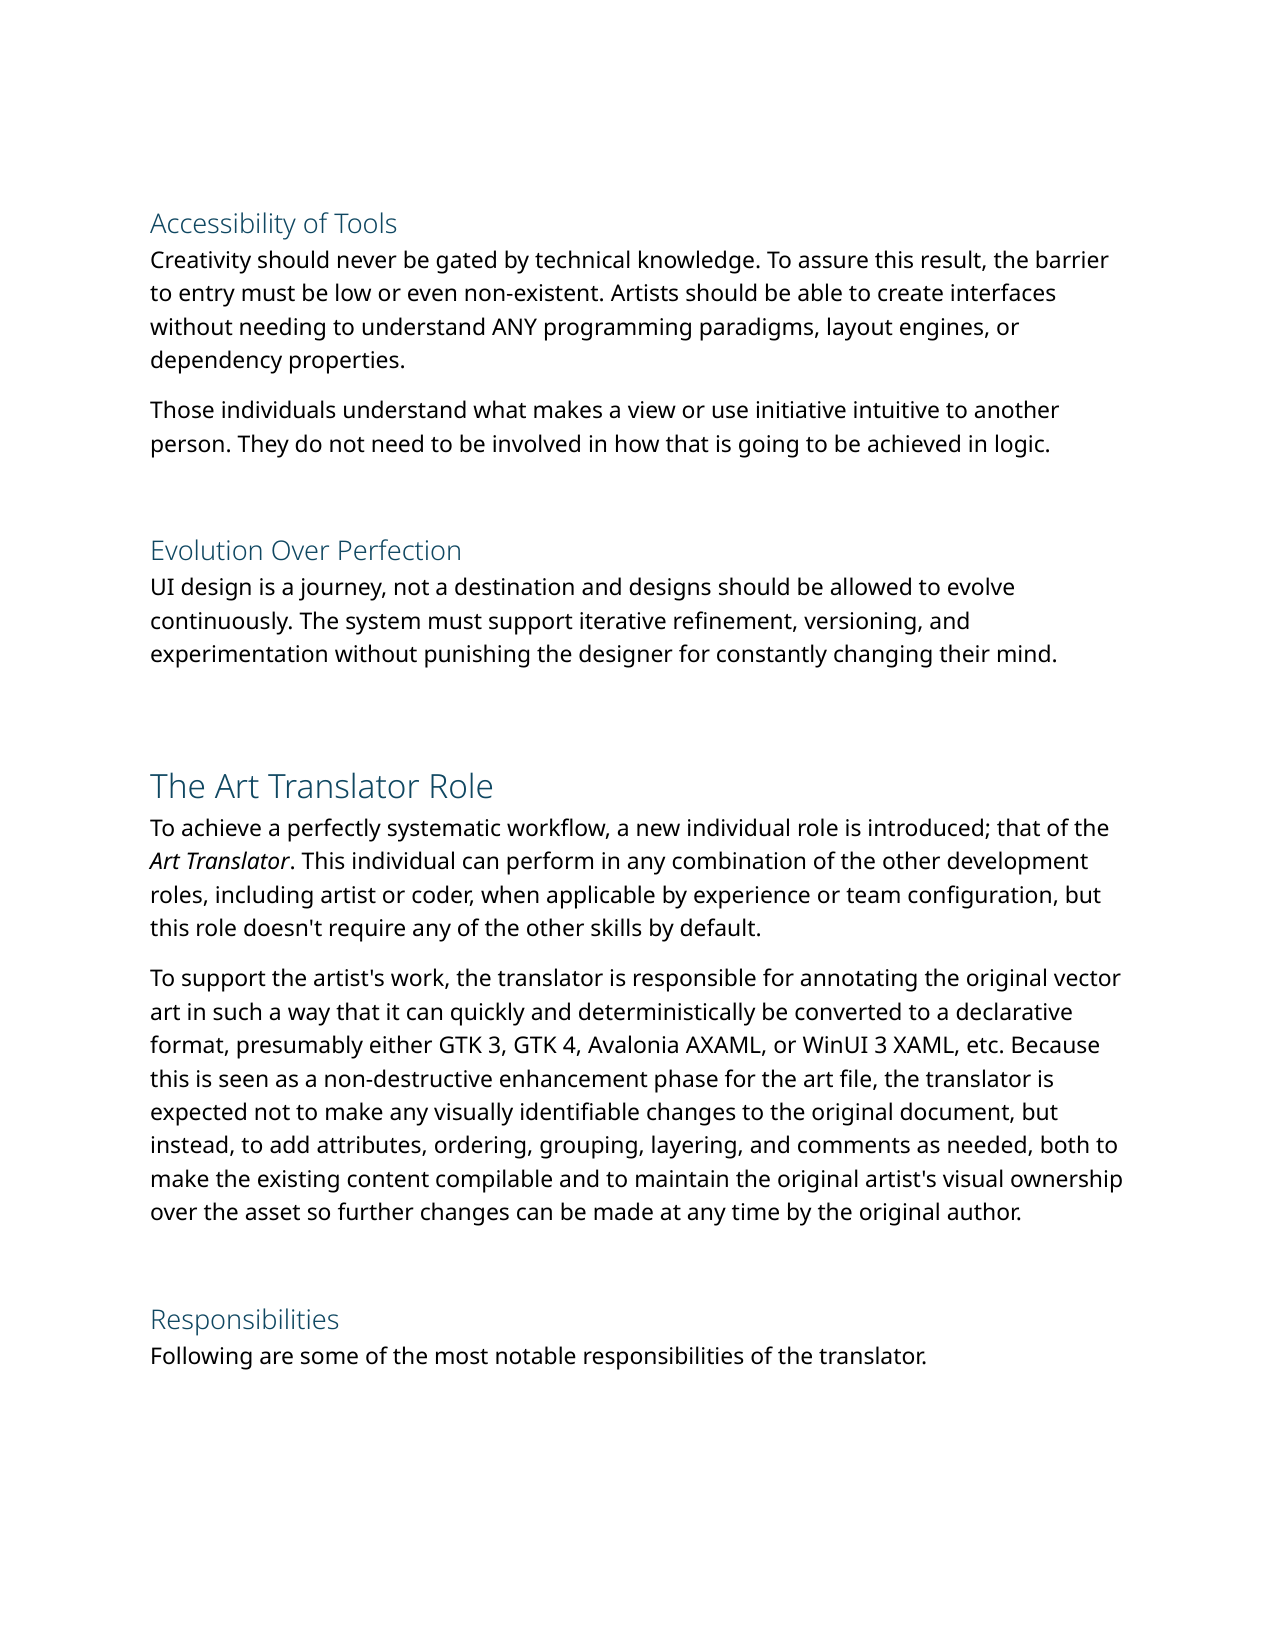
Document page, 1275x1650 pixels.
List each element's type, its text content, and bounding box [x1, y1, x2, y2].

text Those individuals understand what makes a view or use initiative intuitive to another person. They do not need to be involved in how that is going to be achieved in logic. [150, 394, 1125, 459]
text UI design is a journey, not a destination and designs should be allowed to evolve continuously. The system must support iterative refinement, versioning, and experimentation without punishing the designer for constantly changing their mind. [150, 571, 1125, 669]
subtitle The Art Translator Role [150, 763, 1125, 809]
text To support the artist's work, the translator is responsible for annotating the original vector art in such a way that it can quickly and deterministically be converted to a declarative format, presumably either GTK 3, GTK 4, Avalonia AXAML, or WinUI 3 XAML, etc. Because this is seen as a non-destructive enhancement phase for the art file, the translator is expected not to make any visually identifiable changes to the original document, but instead, to add attributes, ordering, grouping, layering, and comments as needed, both to make the existing content compilable and to maintain the original artist's visual ownership over the asset so further changes can be made at any time by the original author. [150, 962, 1125, 1228]
subtitle Responsibilities [150, 1301, 1125, 1338]
subtitle Accessibility of Tools [150, 204, 1125, 241]
subtitle Evolution Over Perfection [150, 532, 1125, 569]
text Following are some of the most notable responsibilities of the translator. [150, 1340, 1125, 1371]
text Creativity should never be gated by technical knowledge. To assure this result, the barrier to entry must be low or even non-existent. Artists should be able to create interfaces without needing to understand ANY programming paradigms, layout engines, or dependency properties. [150, 244, 1125, 375]
text To achieve a perfectly systematic workflow, a new individual role is introduced; that of the Art Translator. This individual can perform in any combination of the other development roles, including artist or coder, when applicable by experience or team configuration, but this role doesn't require any of the other skills by default. [150, 812, 1125, 943]
